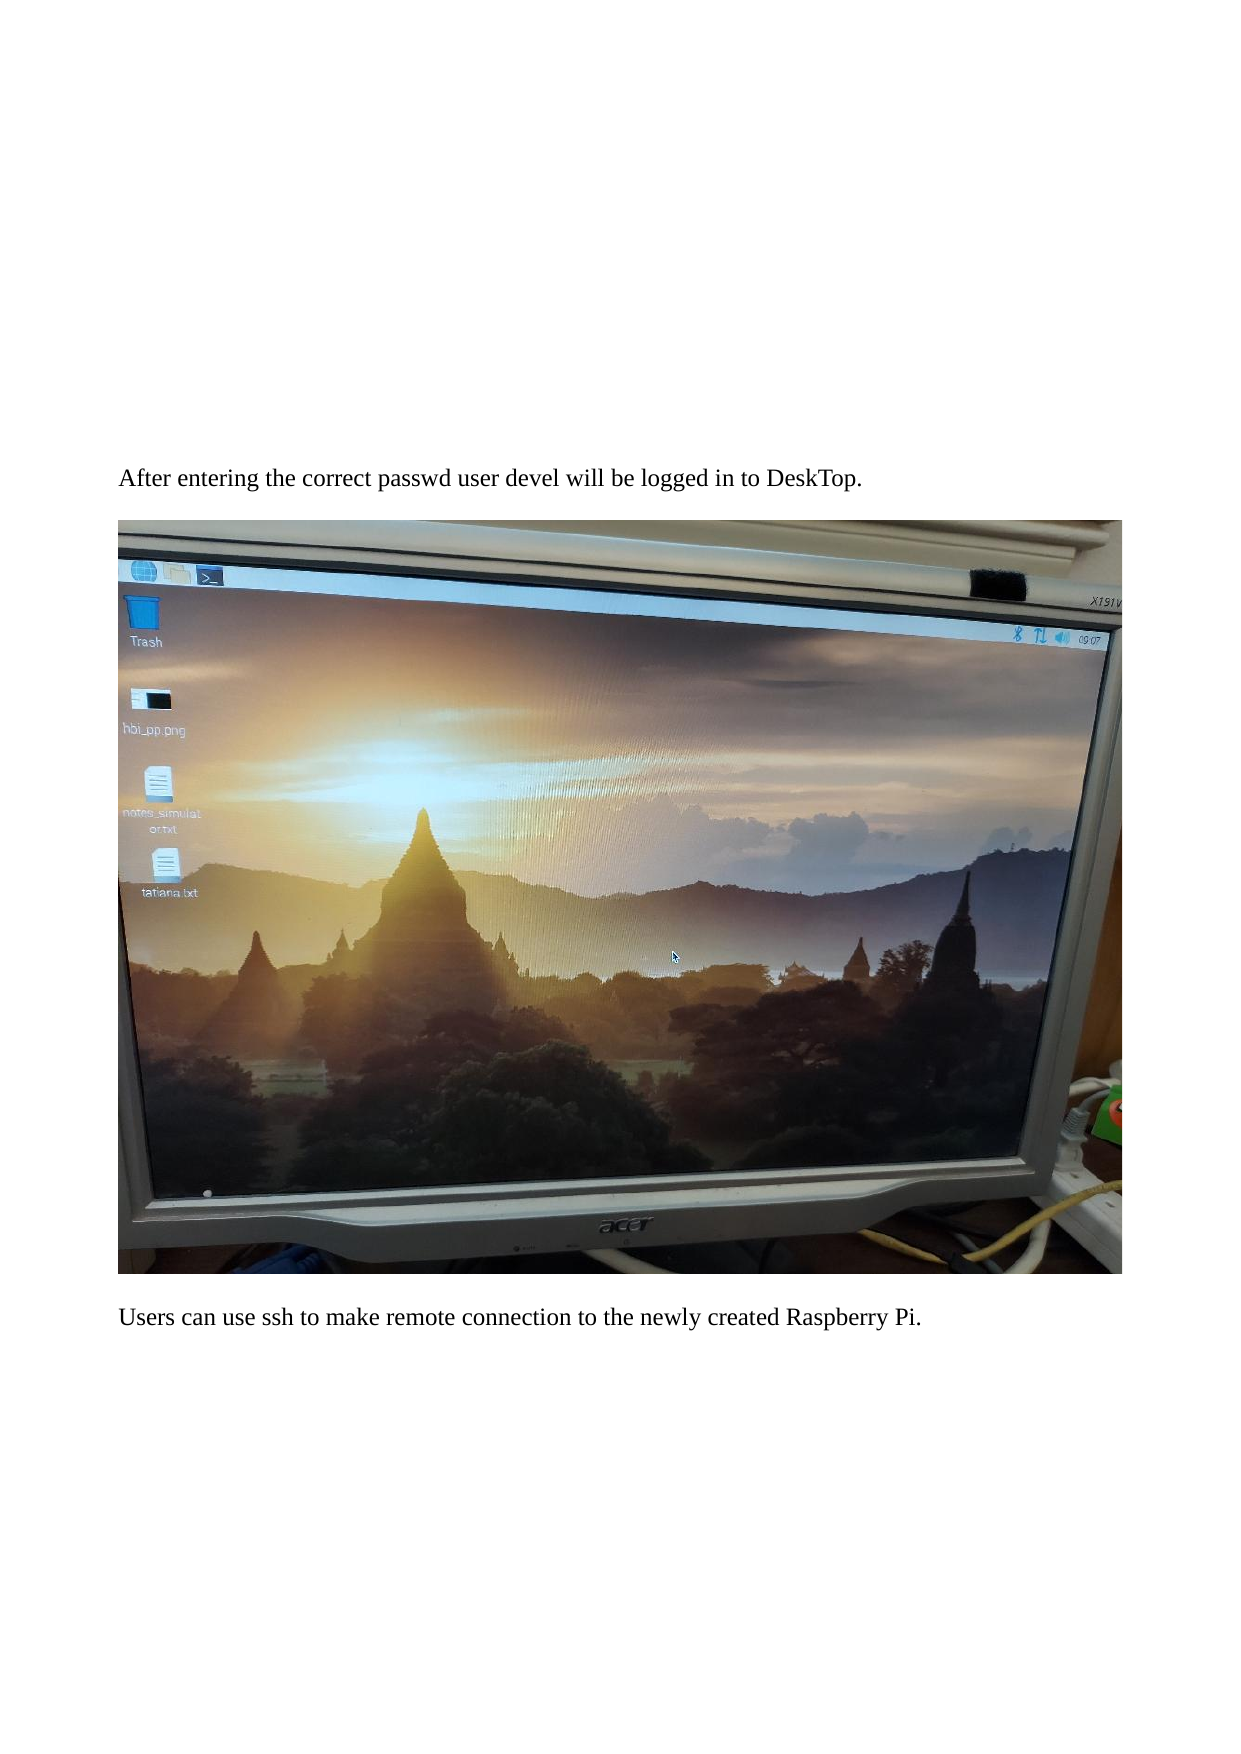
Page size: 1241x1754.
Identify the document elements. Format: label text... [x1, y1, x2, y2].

text Users can use ssh to make remote connection to the newly created Raspberry Pi. [118, 1302, 1122, 1331]
text After entering the correct passwd user devel will be logged in to DeskTop. [118, 463, 1122, 492]
picture [118, 520, 1123, 1274]
